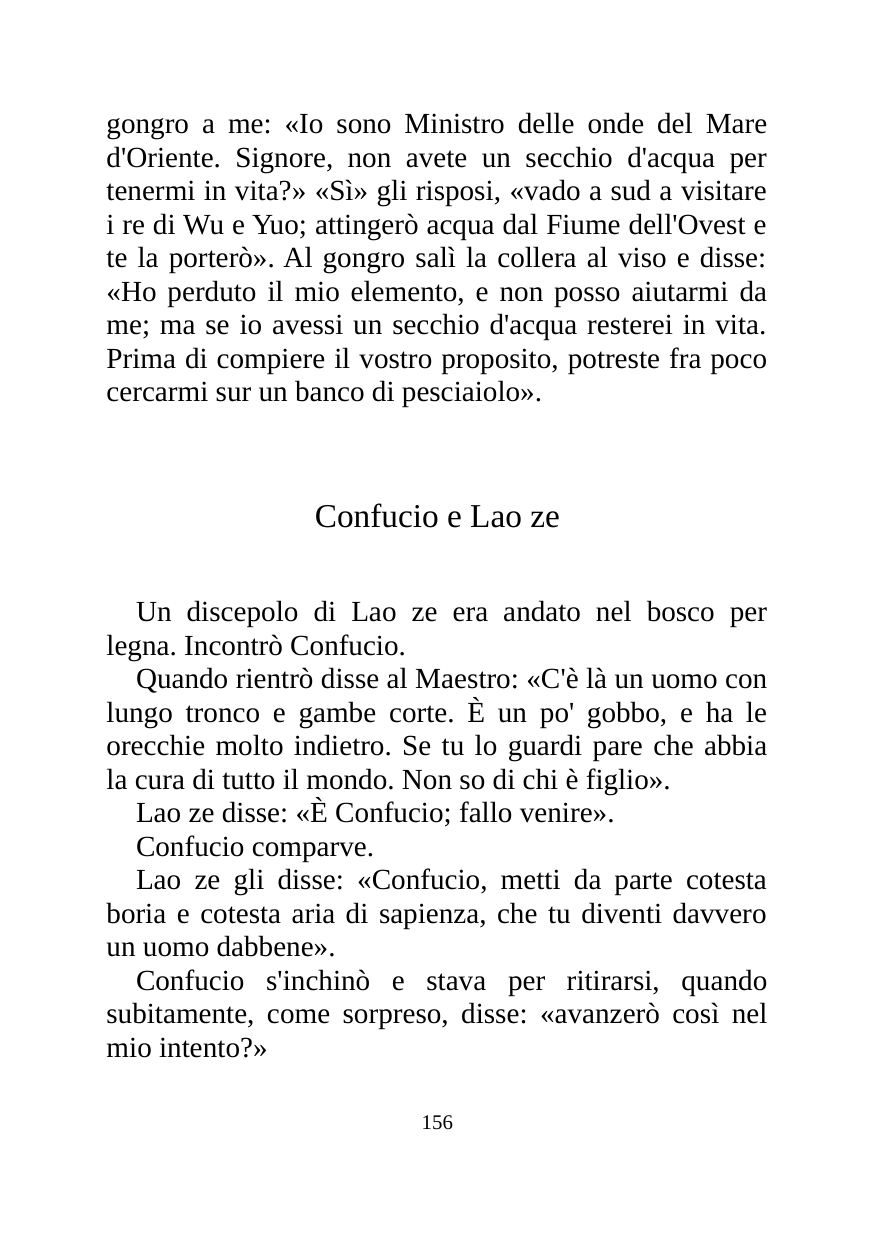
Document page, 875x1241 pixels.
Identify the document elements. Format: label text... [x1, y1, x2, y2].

subtitle Confucio e Lao ze [106, 497, 768, 535]
text gongro a me: «Io sono Ministro delle onde del Mare d'Oriente. Signore, non avete un secchio d'acqua per tenermi in vita?» «Sì» gli risposi, «vado a sud a visitare i re di Wu e Yuo; attingerò acqua dal Fiume dell'Ovest e te la porterò». Al gongro salì la collera al viso e disse: «Ho perduto il mio elemento, e non posso aiutarmi da me; ma se io avessi un secchio d'acqua resterei in vita. Prima di compiere il vostro proposito, potreste fra poco cercarmi sur un banco di pesciaiolo». [106, 106, 768, 408]
text Quando rientrò disse al Maestro: «C'è là un uomo con lungo tronco e gambe corte. È un po' gobbo, e ha le orecchie molto indietro. Se tu lo guardi pare che abbia la cura di tutto il mondo. Non so di chi è figlio». [106, 661, 768, 795]
text Un discepolo di Lao ze era andato nel bosco per legna. Incontrò Confucio. [106, 594, 768, 661]
text Confucio s'inchinò e stava per ritirarsi, quando subitamente, come sorpreso, disse: «avanzerò così nel mio intento?» [106, 963, 768, 1064]
text Confucio comparve. [106, 829, 768, 862]
text Lao ze gli disse: «Confucio, metti da parte cotesta boria e cotesta aria di sapienza, che tu diventi davvero un uomo dabbene». [106, 862, 768, 963]
text Lao ze disse: «È Confucio; fallo venire». [106, 795, 768, 829]
